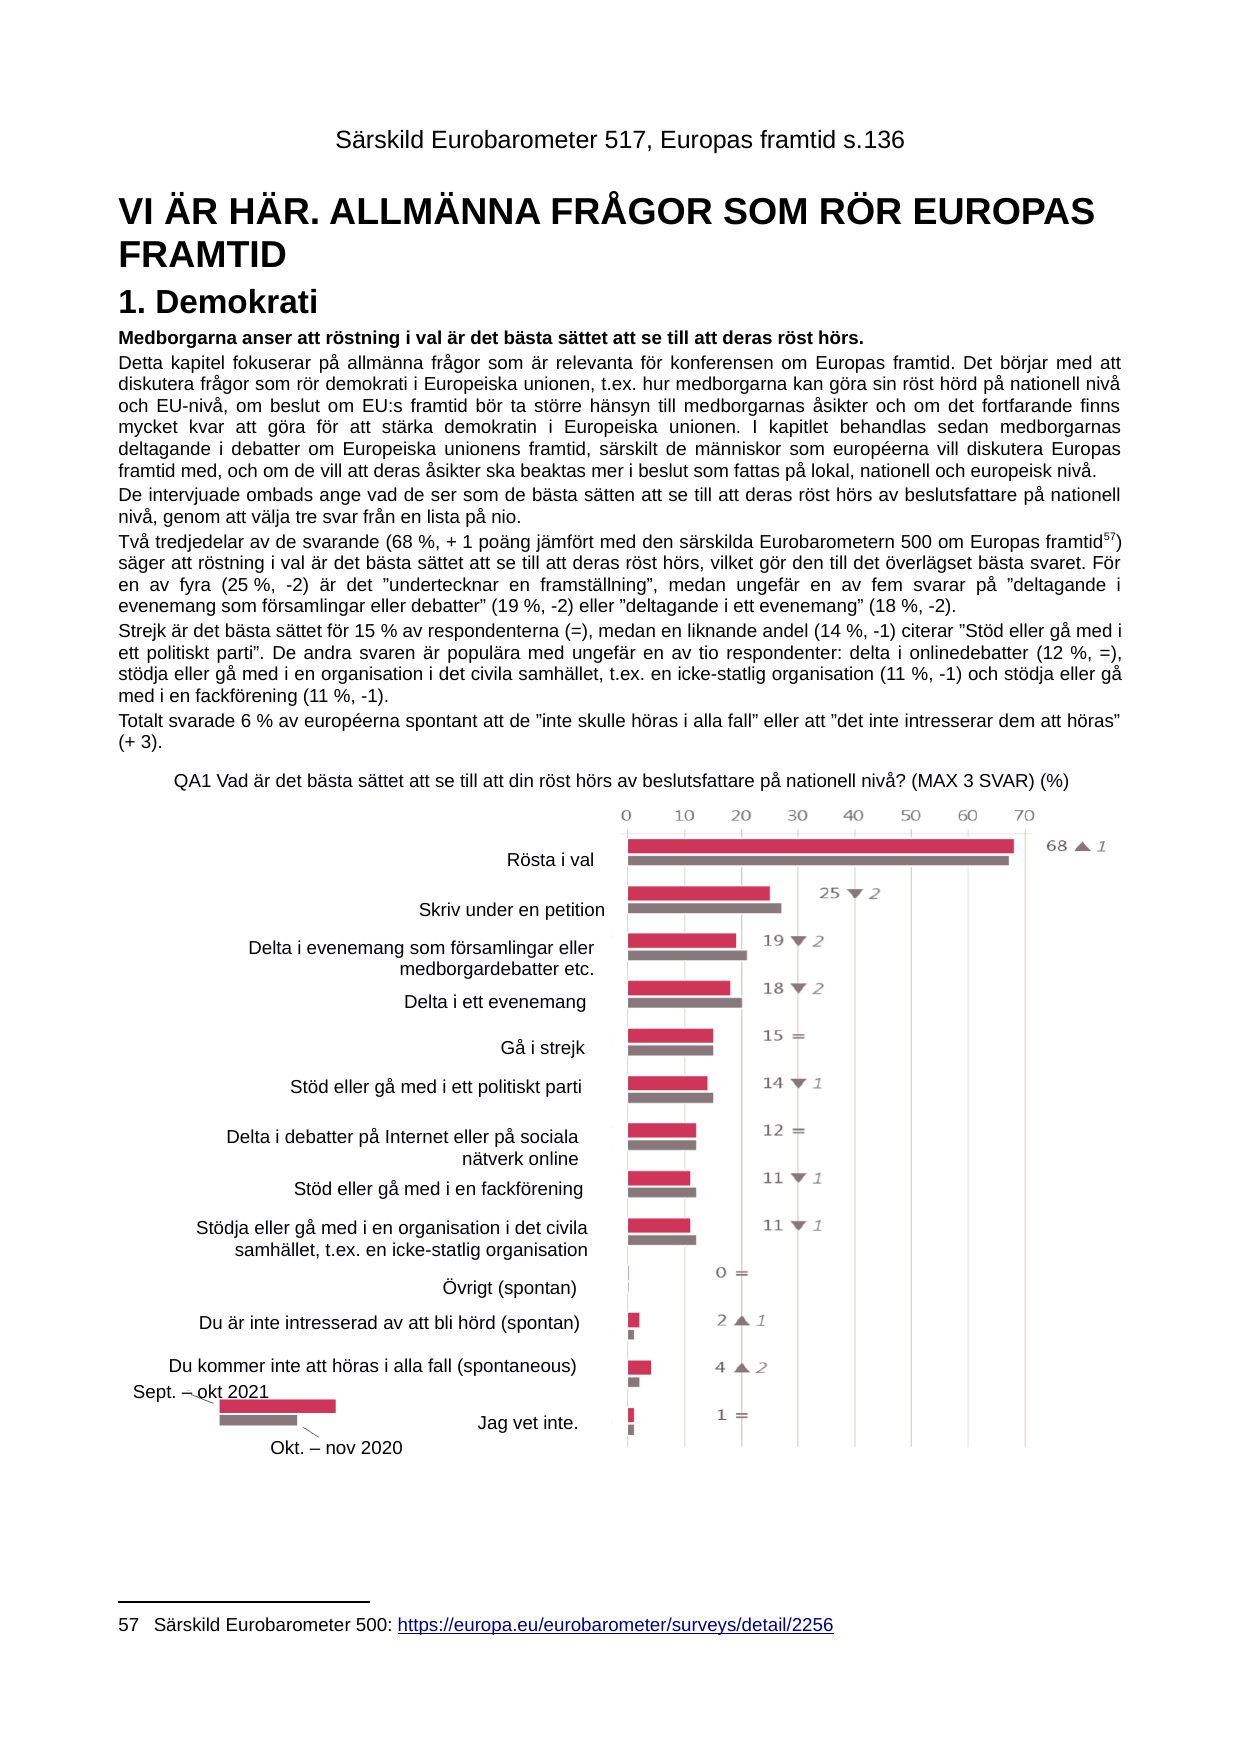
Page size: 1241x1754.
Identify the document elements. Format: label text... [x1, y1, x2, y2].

picture [240, 1390, 246, 1397]
text Totalt svarade 6 % av européerna spontant att de ”inte skulle höras i alla fall” eller att ”det inte intresserar dem att höras” (+ 3). [118, 709, 1122, 753]
picture [612, 800, 1117, 1458]
text Två tredjedelar av de svarande (68 %, + 1 poäng jämfört med den särskilda Eurobarometern 500 om Europas framtid) säger att röstning i val är det bästa sättet att se till att deras röst hörs, vilket gör den till det överlägset bästa svaret. För en av fyra (25 %, -2) är det ”undertecknar en framställning”, medan ungefär en av fem svarar på ”deltagande i evenemang som församlingar eller debatter” (19 %, -2) eller ”deltagande i ett evenemang” (18 %, -2). [118, 531, 1122, 617]
text De intervjuade ombads ange vad de ser som de bästa sätten att se till att deras röst hörs av beslutsfattare på nationell nivå, genom att välja tre svar från en lista på nio. [118, 484, 1122, 527]
text Strejk är det bästa sättet för 15 % av respondenterna (=), medan en liknande andel (14 %, -1) citerar ”Stöd eller gå med i ett politiskt parti”. De andra svaren är populära med ungefär en av tio respondenter: delta i onlinedebatter (12 %, =), stödja eller gå med i en organisation i det civila samhället, t.ex. en icke-statlig organisation (11 %, -1) och stödja eller gå med i en fackförening (11 %, -1). [118, 620, 1122, 706]
picture [184, 1390, 339, 1438]
text Särskild Eurobarometer 500: https://europa.eu/eurobarometer/surveys/detail/2256 [118, 1614, 1122, 1636]
subtitle VI ÄR HÄR. ALLMÄNNA FRÅGOR SOM RÖR EUROPAS FRAMTID [118, 189, 1122, 276]
text Medborgarna anser att röstning i val är det bästa sättet att se till att deras röst hörs. [118, 327, 1122, 348]
text Detta kapitel fokuserar på allmänna frågor som är relevanta för konferensen om Europas framtid. Det börjar med att diskutera frågor som rör demokrati i Europeiska unionen, t.ex. hur medborgarna kan göra sin röst hörd på nationell nivå och EU-nivå, om beslut om EU:s framtid bör ta större hänsyn till medborgarnas åsikter och om det fortfarande finns mycket kvar att göra för att stärka demokratin i Europeiska unionen. I kapitlet behandlas sedan medborgarnas deltagande i debatter om Europeiska unionens framtid, särskilt de människor som européerna vill diskutera Europas framtid med, och om de vill att deras åsikter ska beaktas mer i beslut som fattas på lokal, nationell och europeisk nivå. [118, 352, 1122, 481]
subtitle 1. Demokrati [118, 282, 1122, 320]
